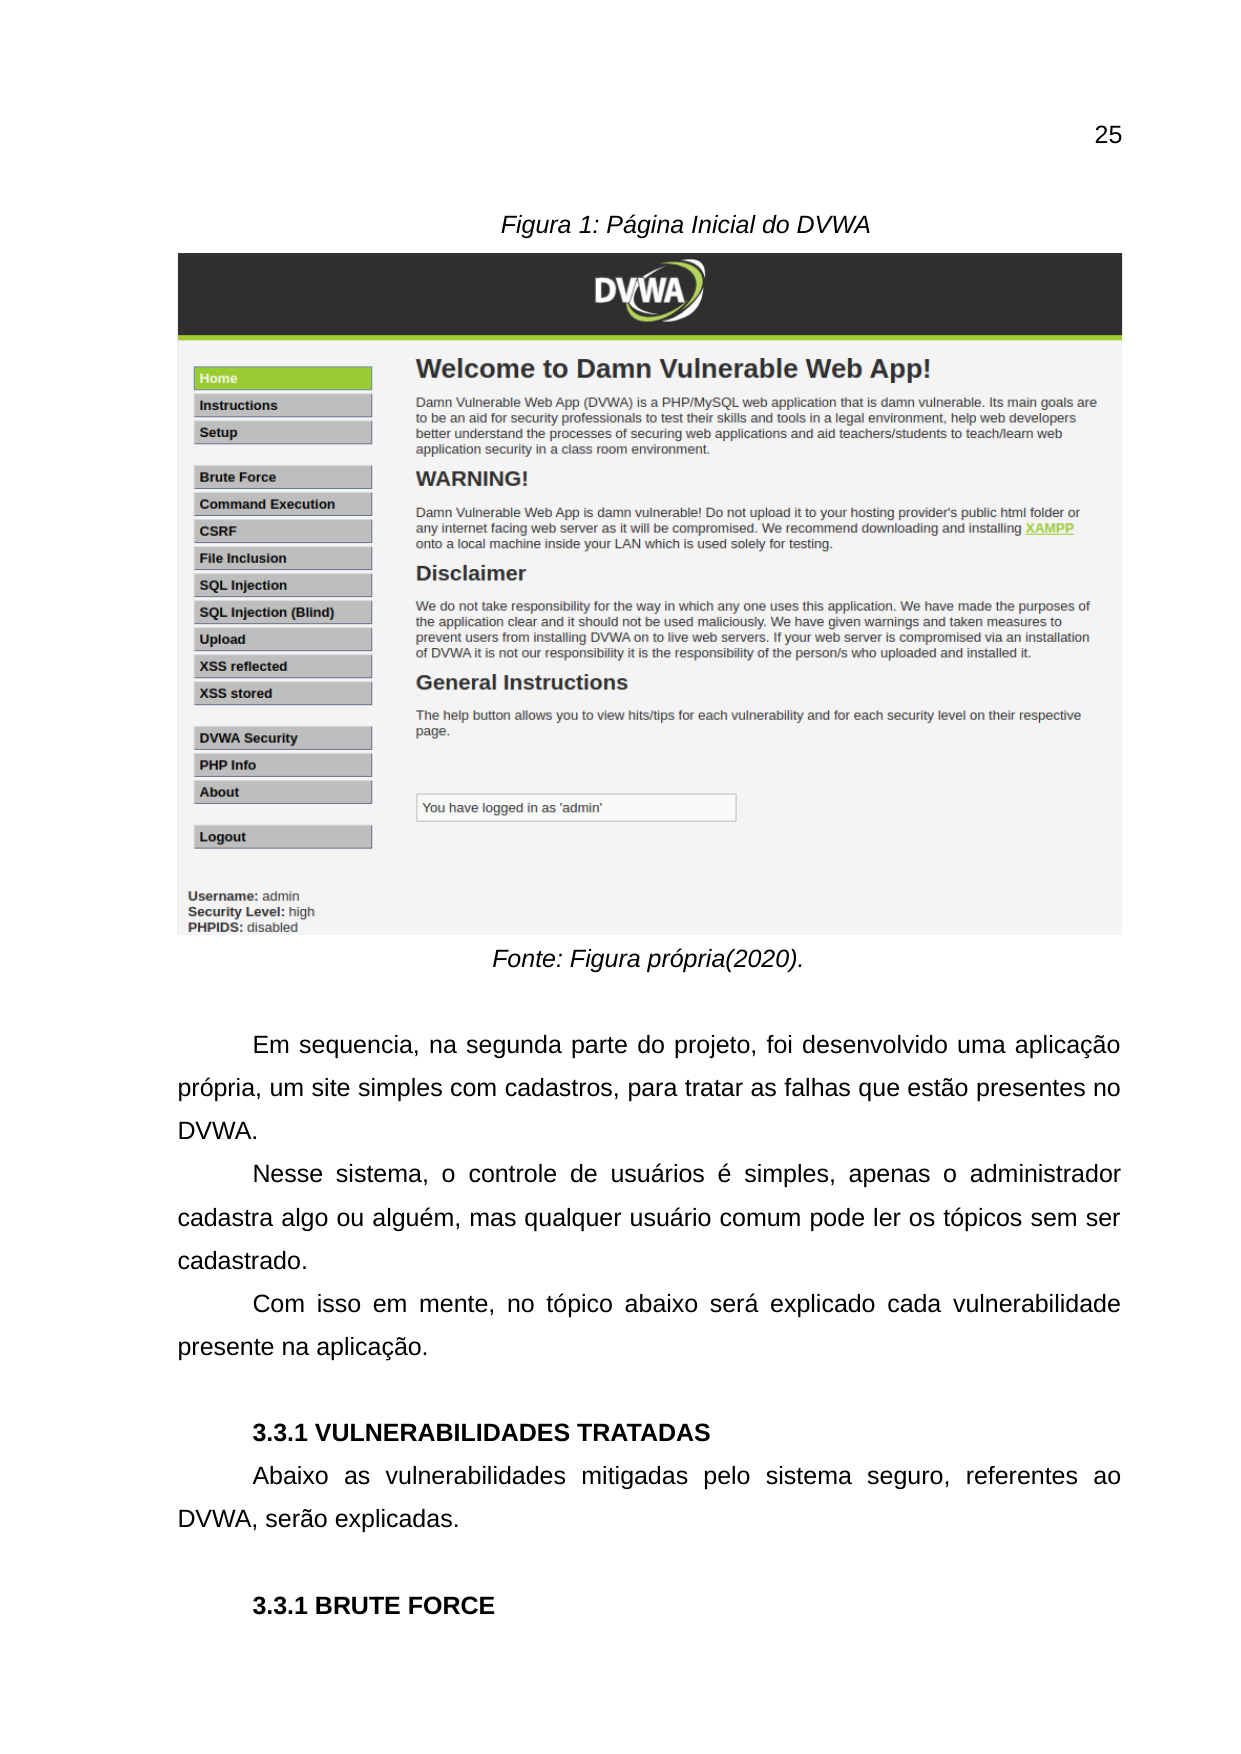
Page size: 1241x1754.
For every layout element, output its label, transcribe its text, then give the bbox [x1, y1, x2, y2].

text Fonte: Figura própria(2020). [177, 944, 1122, 973]
text 3.3.1 BRUTE FORCE [177, 1591, 1122, 1619]
text Figura 1: Página Inicial do DVWA [177, 210, 1122, 239]
picture [177, 253, 1123, 935]
text Com isso em mente, no tópico abaixo será explicado cada vulnerabilidade presente na aplicação. [177, 1289, 1122, 1361]
text Em sequencia, na segunda parte do projeto, foi desenvolvido uma aplicação própria, um site simples com cadastros, para tratar as falhas que estão presentes no DVWA. [177, 1030, 1122, 1145]
text Nesse sistema, o controle de usuários é simples, apenas o administrador cadastra algo ou alguém, mas qualquer usuário comum pode ler os tópicos sem ser cadastrado. [177, 1159, 1122, 1274]
text 3.3.1 VULNERABILIDADES TRATADAS [177, 1418, 1122, 1447]
text Abaixo as vulnerabilidades mitigadas pelo sistema seguro, referentes ao DVWA, serão explicadas. [177, 1461, 1122, 1533]
